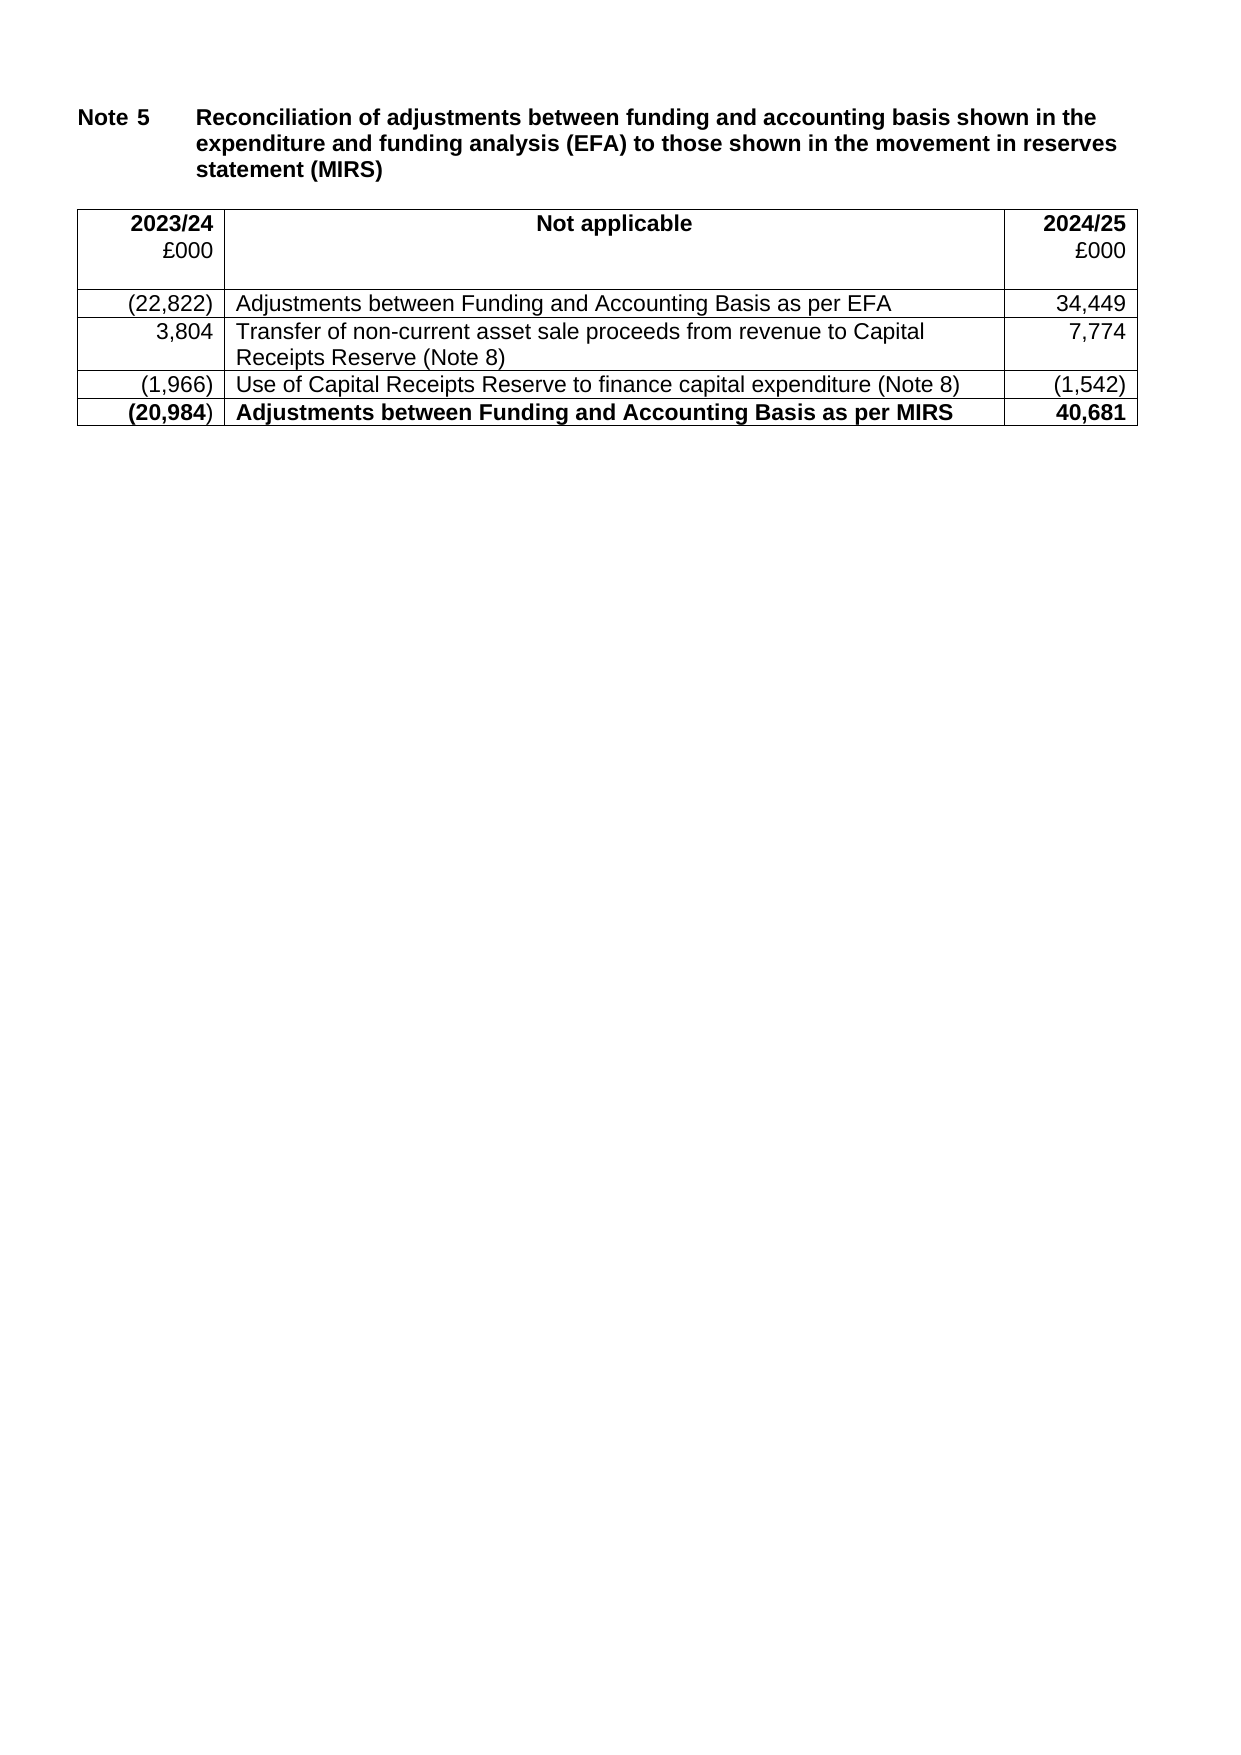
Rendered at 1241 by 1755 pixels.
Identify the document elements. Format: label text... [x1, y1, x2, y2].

table_header 2024/25 £000 [1005, 210, 1137, 289]
table_cell (20,984) [78, 399, 224, 425]
table_cell Transfer of non-current asset sale proceeds from revenue to Capital Receipts Reserve (Note 8) [225, 318, 1004, 370]
table_cell Use of Capital Receipts Reserve to finance capital expenditure (Note 8) [225, 371, 1004, 398]
table_cell (1,966) [78, 371, 224, 398]
table_cell 34,449 [1005, 290, 1137, 317]
table_cell Adjustments between Funding and Accounting Basis as per EFA [225, 290, 1004, 317]
table_cell (1,542) [1005, 371, 1137, 398]
table_header Not applicable [225, 210, 1004, 289]
table_cell 7,774 [1005, 318, 1137, 370]
table_cell Adjustments between Funding and Accounting Basis as per MIRS [225, 399, 1004, 425]
table_cell 40,681 [1005, 399, 1137, 425]
table_cell 3,804 [78, 318, 224, 370]
table_cell (22,822) [78, 290, 224, 317]
subtitle Note 5 Reconciliation of adjustments between funding and accounting basis shown in the expenditure and funding analysis (EFA) to those shown in the movement in reserves statement (MIRS) [77, 104, 1137, 183]
table_header 2023/24 £000 [78, 210, 224, 289]
